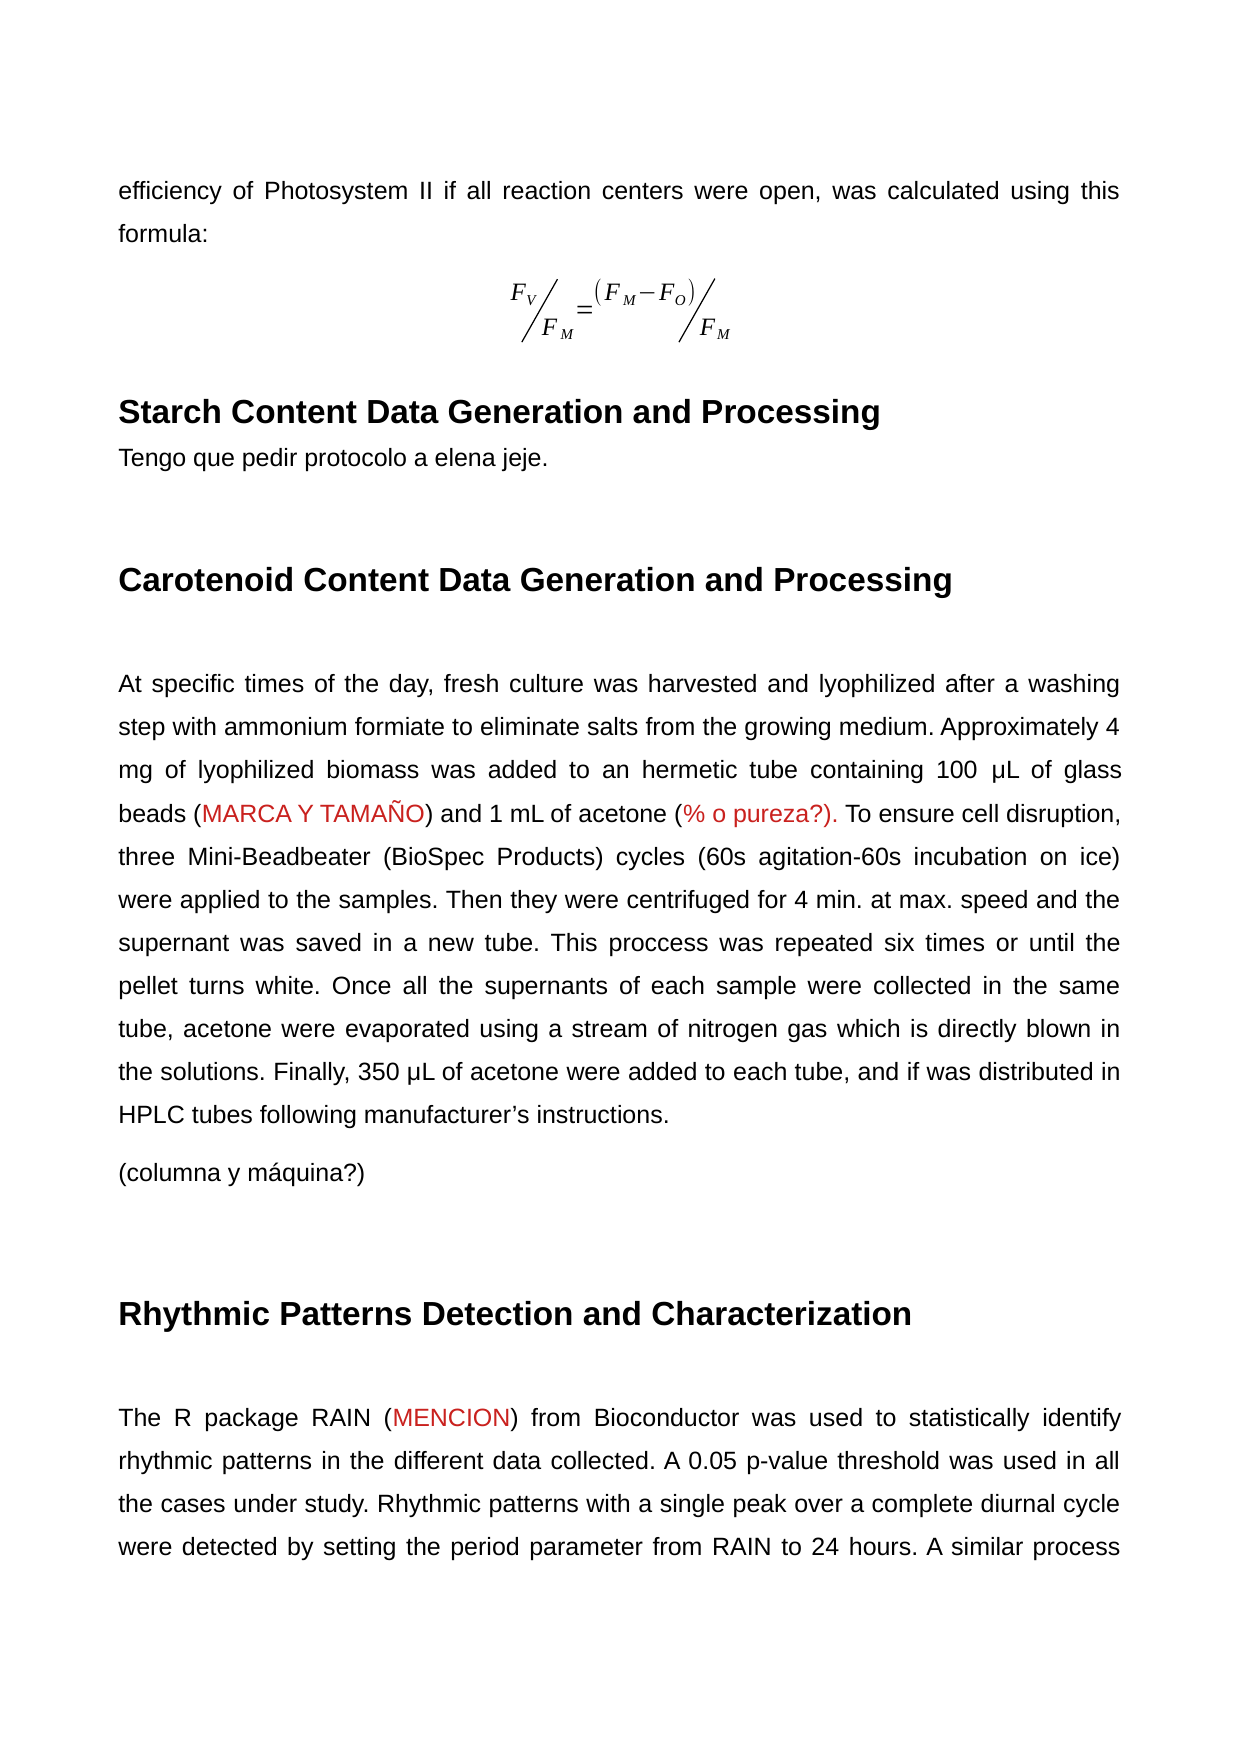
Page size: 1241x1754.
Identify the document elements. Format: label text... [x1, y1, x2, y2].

text efficiency of Photosystem II if all reaction centers were open, was calculated using this formula: [118, 176, 1122, 248]
text At specific times of the day, fresh culture was harvested and lyophilized after a washing step with ammonium formiate to eliminate salts from the growing medium. Approximately 4 mg of lyophilized biomass was added to an hermetic tube containing 100 μL of glass beads (MARCA Y TAMAÑO) and 1 mL of acetone (% o pureza?). To ensure cell disruption, three Mini-Beadbeater (BioSpec Products) cycles (60s agitation-60s incubation on ice) were applied to the samples. Then they were centrifuged for 4 min. at max. speed and the supernant was saved in a new tube. This proccess was repeated six times or until the pellet turns white. Once all the supernants of each sample were collected in the same tube, acetone were evaporated using a stream of nitrogen gas which is directly blown in the solutions. Finally, 350 μL of acetone were added to each tube, and if was distributed in HPLC tubes following manufacturer’s instructions. [118, 669, 1122, 1129]
text (columna y máquina?) [118, 1158, 1122, 1187]
subtitle Rhythmic Patterns Detection and Characterization [118, 1294, 1122, 1333]
subtitle Starch Content Data Generation and Processing [118, 392, 1122, 431]
text The R package RAIN (MENCION) from Bioconductor was used to statistically identify rhythmic patterns in the different data collected. A 0.05 p-value threshold was used in all the cases under study. Rhythmic patterns with a single peak over a complete diurnal cycle were detected by setting the period parameter from RAIN to 24 hours. A similar process [118, 1403, 1122, 1561]
text Tengo que pedir protocolo a elena jeje. [118, 443, 1122, 472]
subtitle Carotenoid Content Data Generation and Processing [118, 522, 1122, 599]
